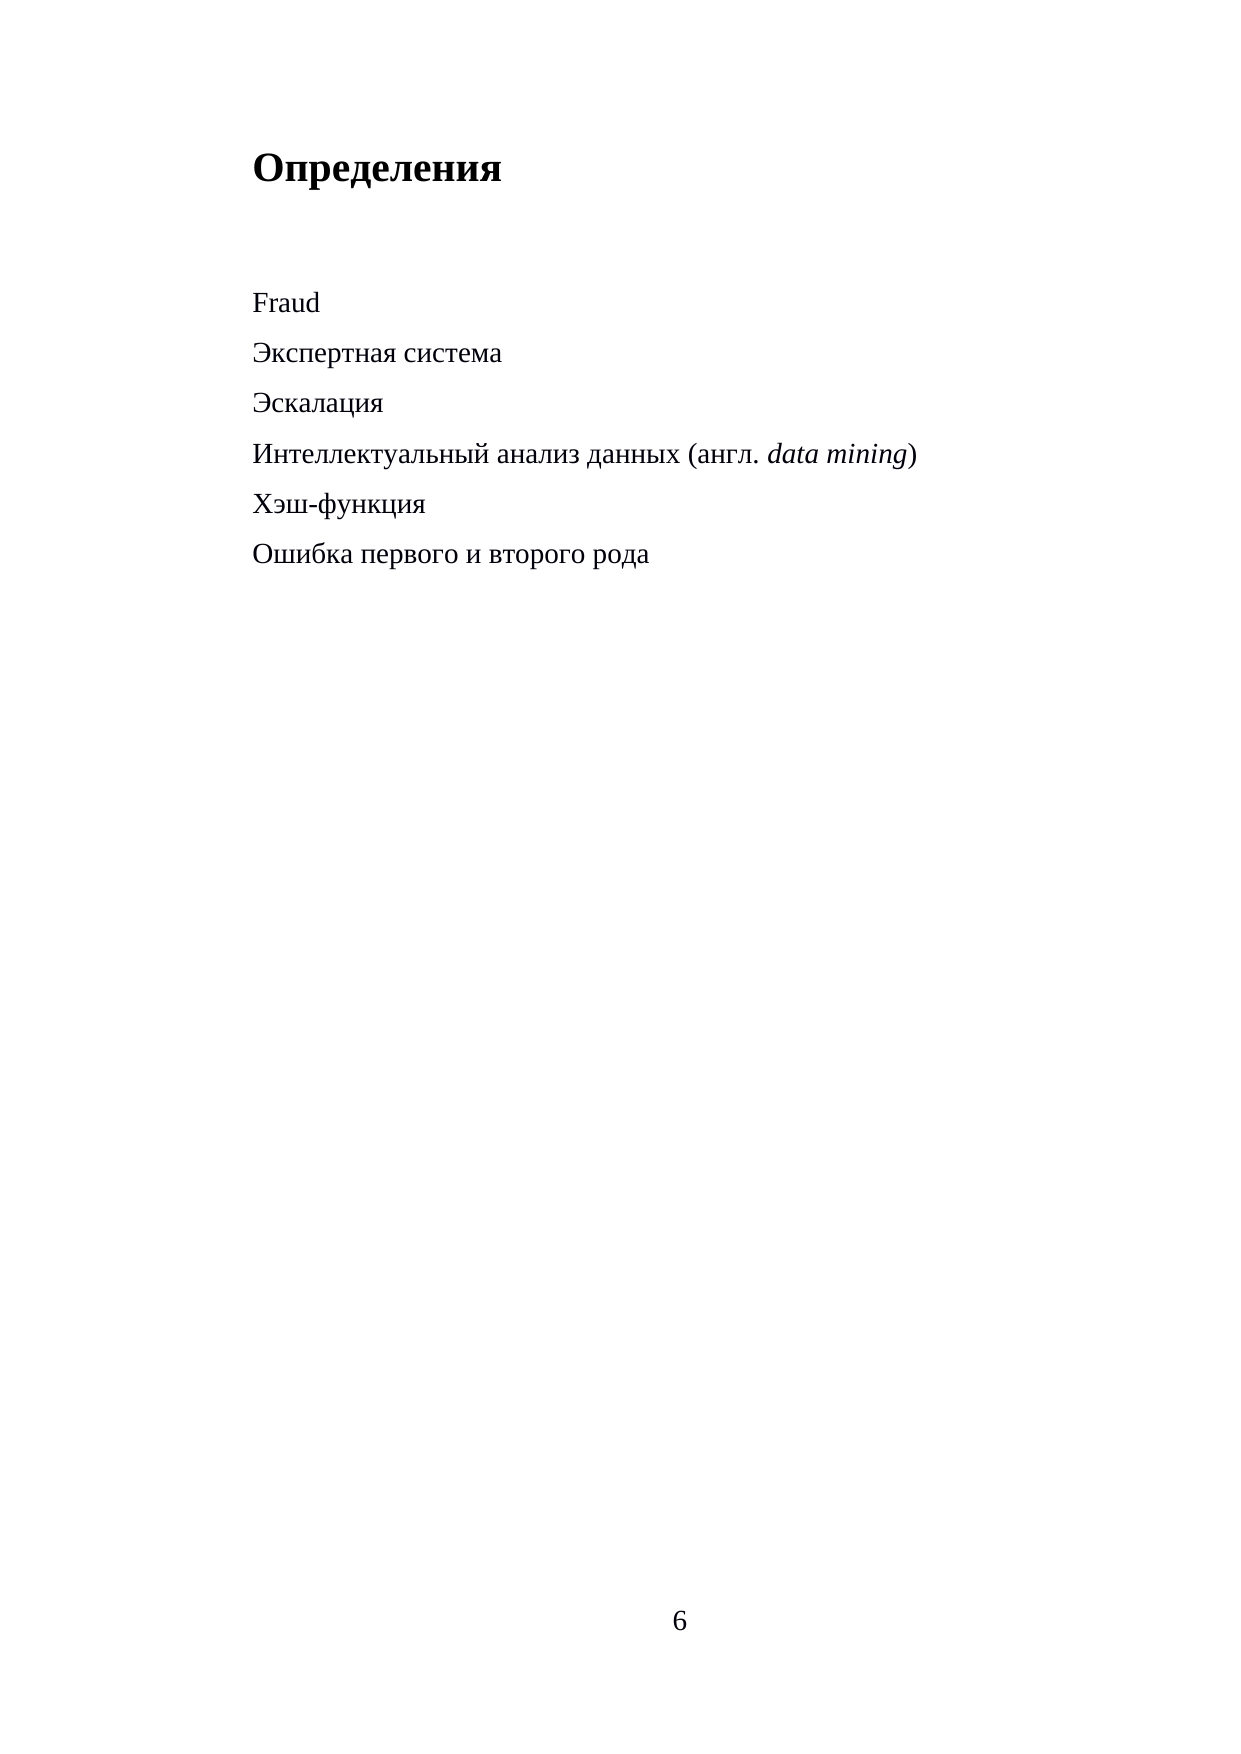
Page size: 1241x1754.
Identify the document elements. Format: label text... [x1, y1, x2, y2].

text Fraud [177, 285, 1182, 318]
text Ошибка первого и второго рода [177, 536, 1182, 570]
text Эскалация [177, 386, 1182, 419]
text Интеллектуальный анализ данных (англ. data mining) [177, 436, 1182, 469]
text Экспертная система [177, 335, 1182, 369]
text Хэш-функция [177, 486, 1182, 520]
subtitle Определения [177, 142, 1182, 190]
